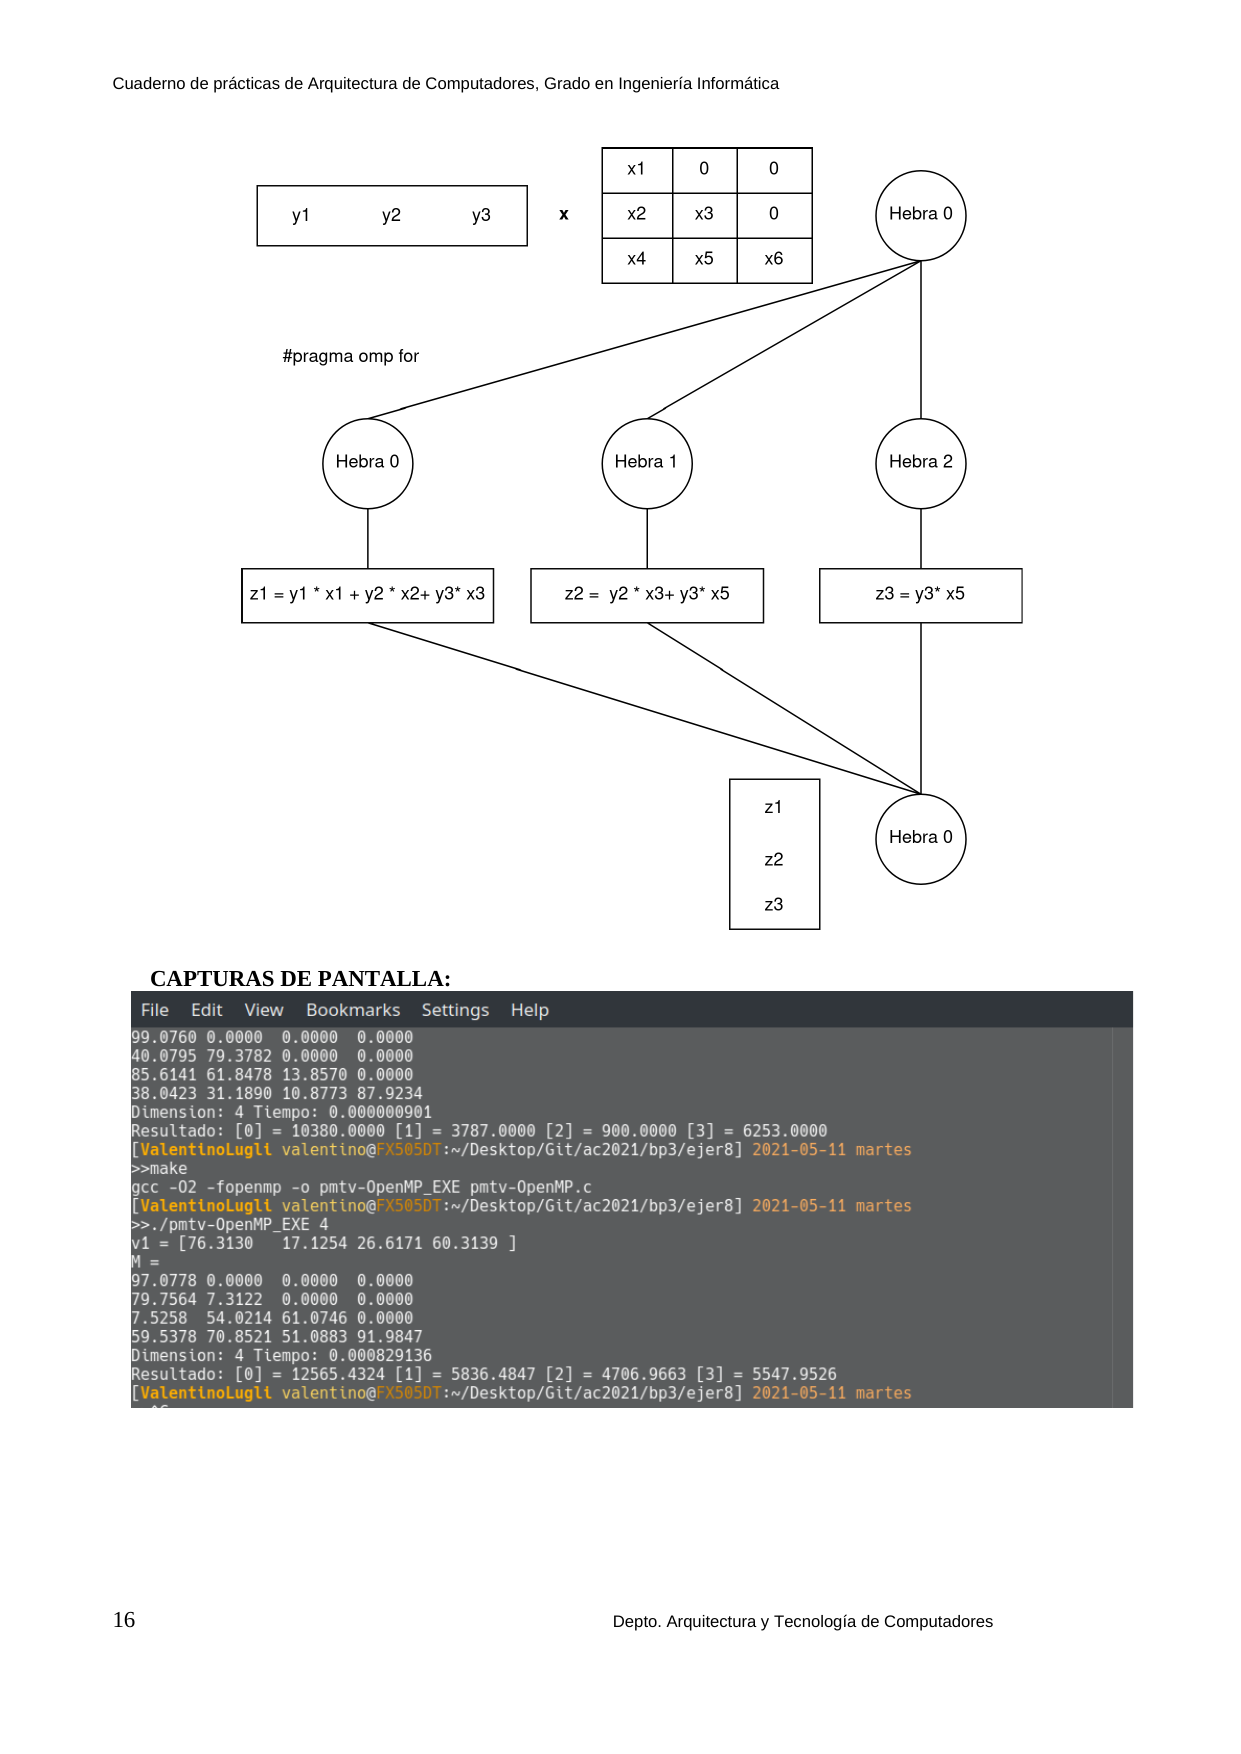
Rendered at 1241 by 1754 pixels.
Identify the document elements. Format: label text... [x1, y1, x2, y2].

picture [241, 147, 1023, 930]
text CAPTURAS DE PANTALLA: [150, 965, 1152, 991]
picture [131, 991, 1134, 1408]
